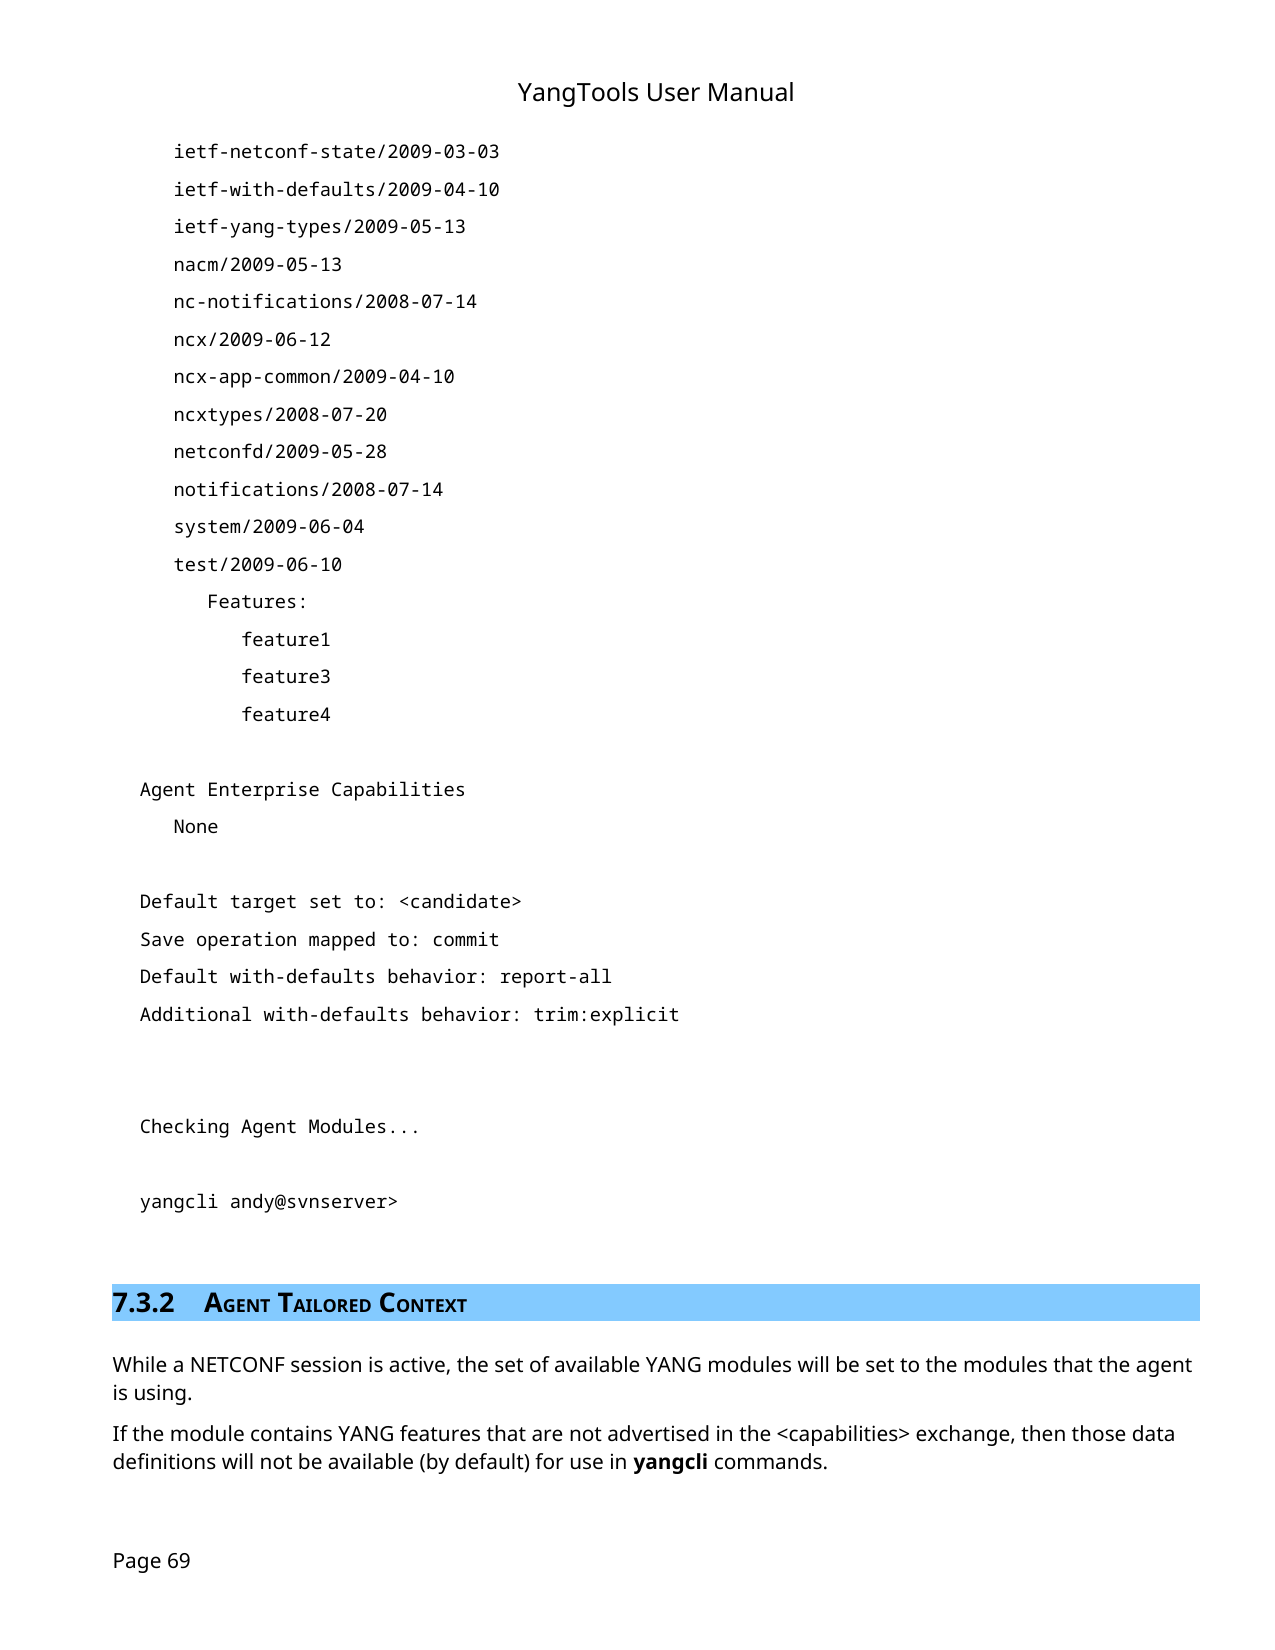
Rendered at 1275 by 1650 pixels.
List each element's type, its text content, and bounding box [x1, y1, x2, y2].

text nacm/2009-05-13 [139, 251, 1200, 277]
text feature3 [139, 663, 1200, 689]
text Agent Enterprise Capabilities [139, 776, 1200, 802]
text Checking Agent Modules... [139, 1113, 1200, 1139]
text ncx/2009-06-12 [139, 326, 1200, 352]
text feature4 [139, 701, 1200, 727]
text ietf-with-defaults/2009-04-10 [139, 176, 1200, 202]
text notifications/2008-07-14 [139, 476, 1200, 502]
text nc-notifications/2008-07-14 [139, 288, 1200, 314]
text Default with-defaults behavior: report-all [139, 963, 1200, 989]
text Save operation mapped to: commit [139, 926, 1200, 952]
text ietf-netconf-state/2009-03-03 [139, 138, 1200, 164]
text Features: [139, 588, 1200, 614]
text Additional with-defaults behavior: trim:explicit [139, 1001, 1200, 1027]
text Default target set to: <candidate> [139, 888, 1200, 914]
text If the module contains YANG features that are not advertised in the <capabilities> exchange, then those data definitions will not be available (by default) for use in yangcli commands. [112, 1419, 1200, 1476]
subtitle Agent Tailored Context [112, 1284, 1200, 1321]
text None [139, 813, 1200, 839]
text yangcli andy@svnserver> [139, 1188, 1200, 1214]
text ncxtypes/2008-07-20 [139, 401, 1200, 427]
text ncx-app-common/2009-04-10 [139, 363, 1200, 389]
text While a NETCONF session is active, the set of available YANG modules will be set to the modules that the agent is using. [112, 1350, 1200, 1407]
text feature1 [139, 626, 1200, 652]
text netconfd/2009-05-28 [139, 438, 1200, 464]
text system/2009-06-04 [139, 513, 1200, 539]
text test/2009-06-10 [139, 551, 1200, 577]
text ietf-yang-types/2009-05-13 [139, 213, 1200, 239]
